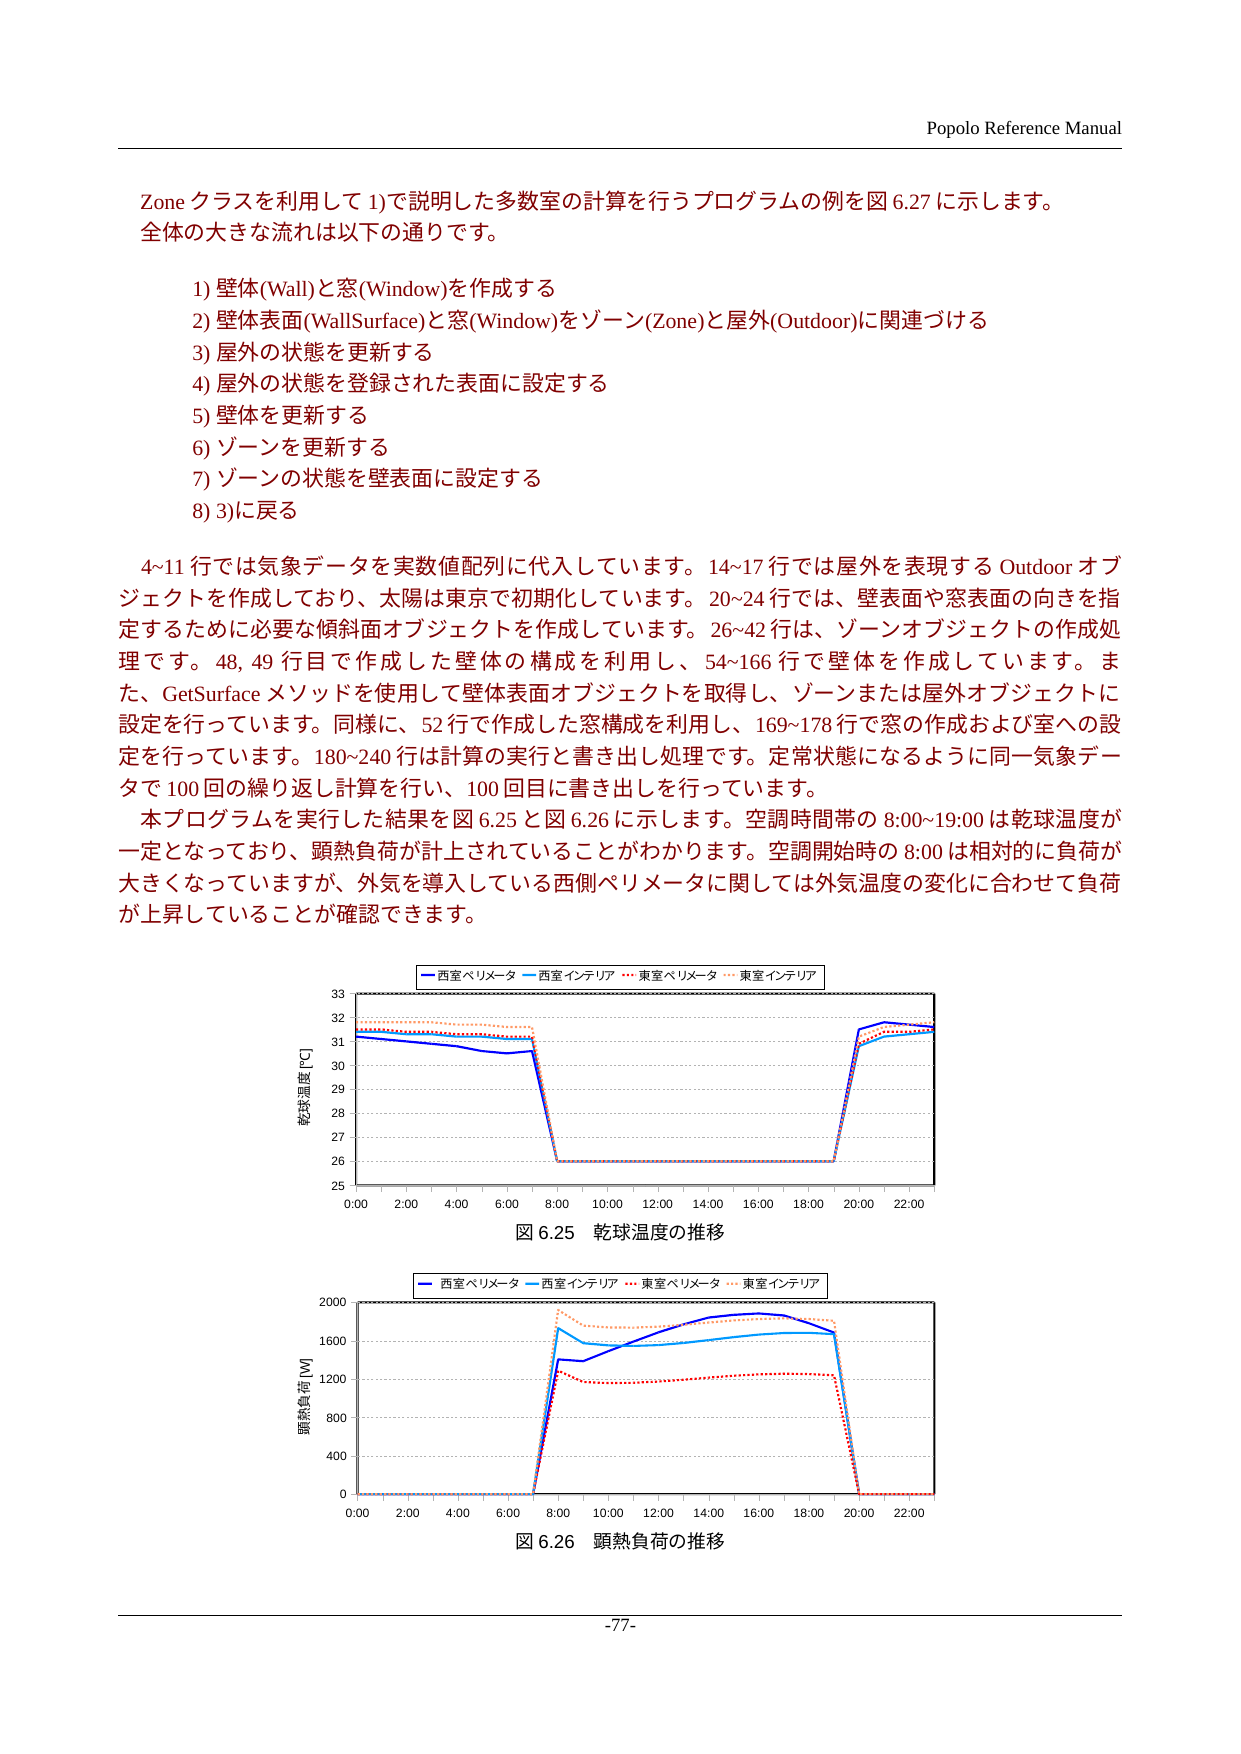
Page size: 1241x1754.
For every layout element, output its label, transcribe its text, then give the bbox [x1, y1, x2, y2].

text 4) 屋外の状態を登録された表面に設定する [118, 366, 1122, 398]
text 図6.26 顕熱負荷の推移 [118, 1269, 1122, 1554]
text 6) ゾーンを更新する [118, 429, 1122, 461]
text 本プログラムを実行した結果を図6.25と図6.26に示します。空調時間帯の8:00~19:00は乾球温度が一定となっており、顕熱負荷が計上されていることがわかります。空調開始時の8:00は相対的に負荷が大きくなっていますが、外気を導入している西側ペリメータに関しては外気温度の変化に合わせて負荷が上昇していることが確認できます。 [118, 802, 1122, 929]
text 2) 壁体表面(WallSurface)と窓(Window)をゾーン(Zone)と屋外(Outdoor)に関連づける [118, 303, 1122, 334]
text Zoneクラスを利用して1)で説明した多数室の計算を行うプログラムの例を図6.27に示します。 [118, 184, 1122, 215]
text 8) 3)に戻る [118, 493, 1122, 524]
text 図6.25 乾球温度の推移 [118, 953, 1122, 1245]
text 7) ゾーンの状態を壁表面に設定する [118, 461, 1122, 493]
text 4~11行では気象データを実数値配列に代入しています。14~17行では屋外を表現するOutdoorオブジェクトを作成しており、太陽は東京で初期化しています。20~24行では、壁表面や窓表面の向きを指定するために必要な傾斜面オブジェクトを作成しています。26~42行は、ゾーンオブジェクトの作成処理です。48, 49行目で作成した壁体の構成を利用し、54~166行で壁体を作成しています。また、GetSurfaceメソッドを使用して壁体表面オブジェクトを取得し、ゾーンまたは屋外オブジェクトに設定を行っています。同様に、52行で作成した窓構成を利用し、169~178行で窓の作成および室への設定を行っています。180~240行は計算の実行と書き出し処理です。定常状態になるように同一気象データで100回の繰り返し計算を行い、100回目に書き出しを行っています。 [118, 549, 1122, 802]
text 5) 壁体を更新する [118, 398, 1122, 429]
text 1) 壁体(Wall)と窓(Window)を作成する [118, 271, 1122, 303]
text 全体の大きな流れは以下の通りです。 [118, 215, 1122, 247]
text 3) 屋外の状態を更新する [118, 334, 1122, 366]
